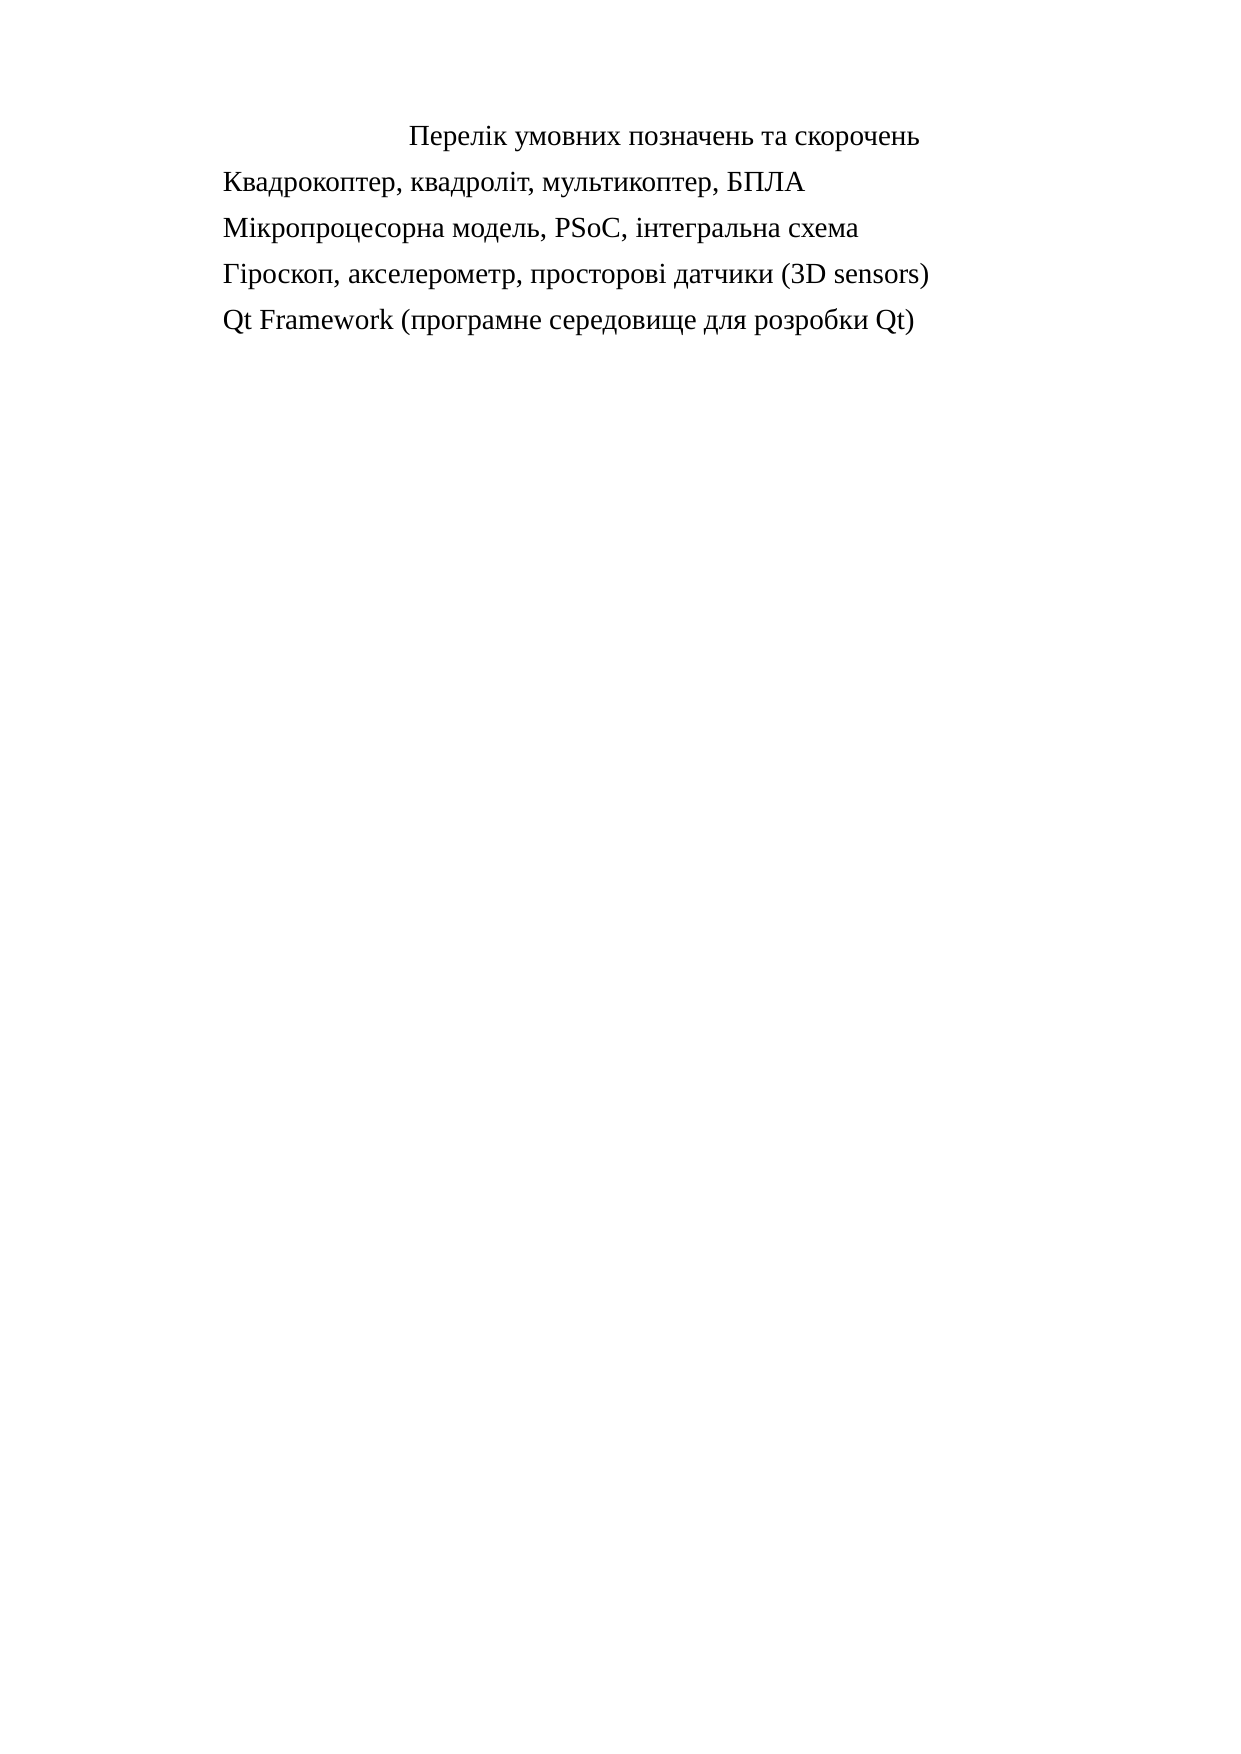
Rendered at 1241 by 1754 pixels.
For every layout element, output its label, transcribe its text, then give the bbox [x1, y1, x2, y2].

text Гіроскоп, акселерометр, просторові датчики (3D sensors) [148, 256, 1181, 290]
text Квадрокоптер, квадроліт, мультикоптер, БПЛА [148, 164, 1181, 198]
text Qt Framework (програмне середовище для розробки Qt) [148, 302, 1181, 336]
text Мікропроцесорна модель, PSoC, інтегральна схема [148, 210, 1181, 244]
text Перелік умовних позначень та скорочень [148, 118, 1181, 152]
